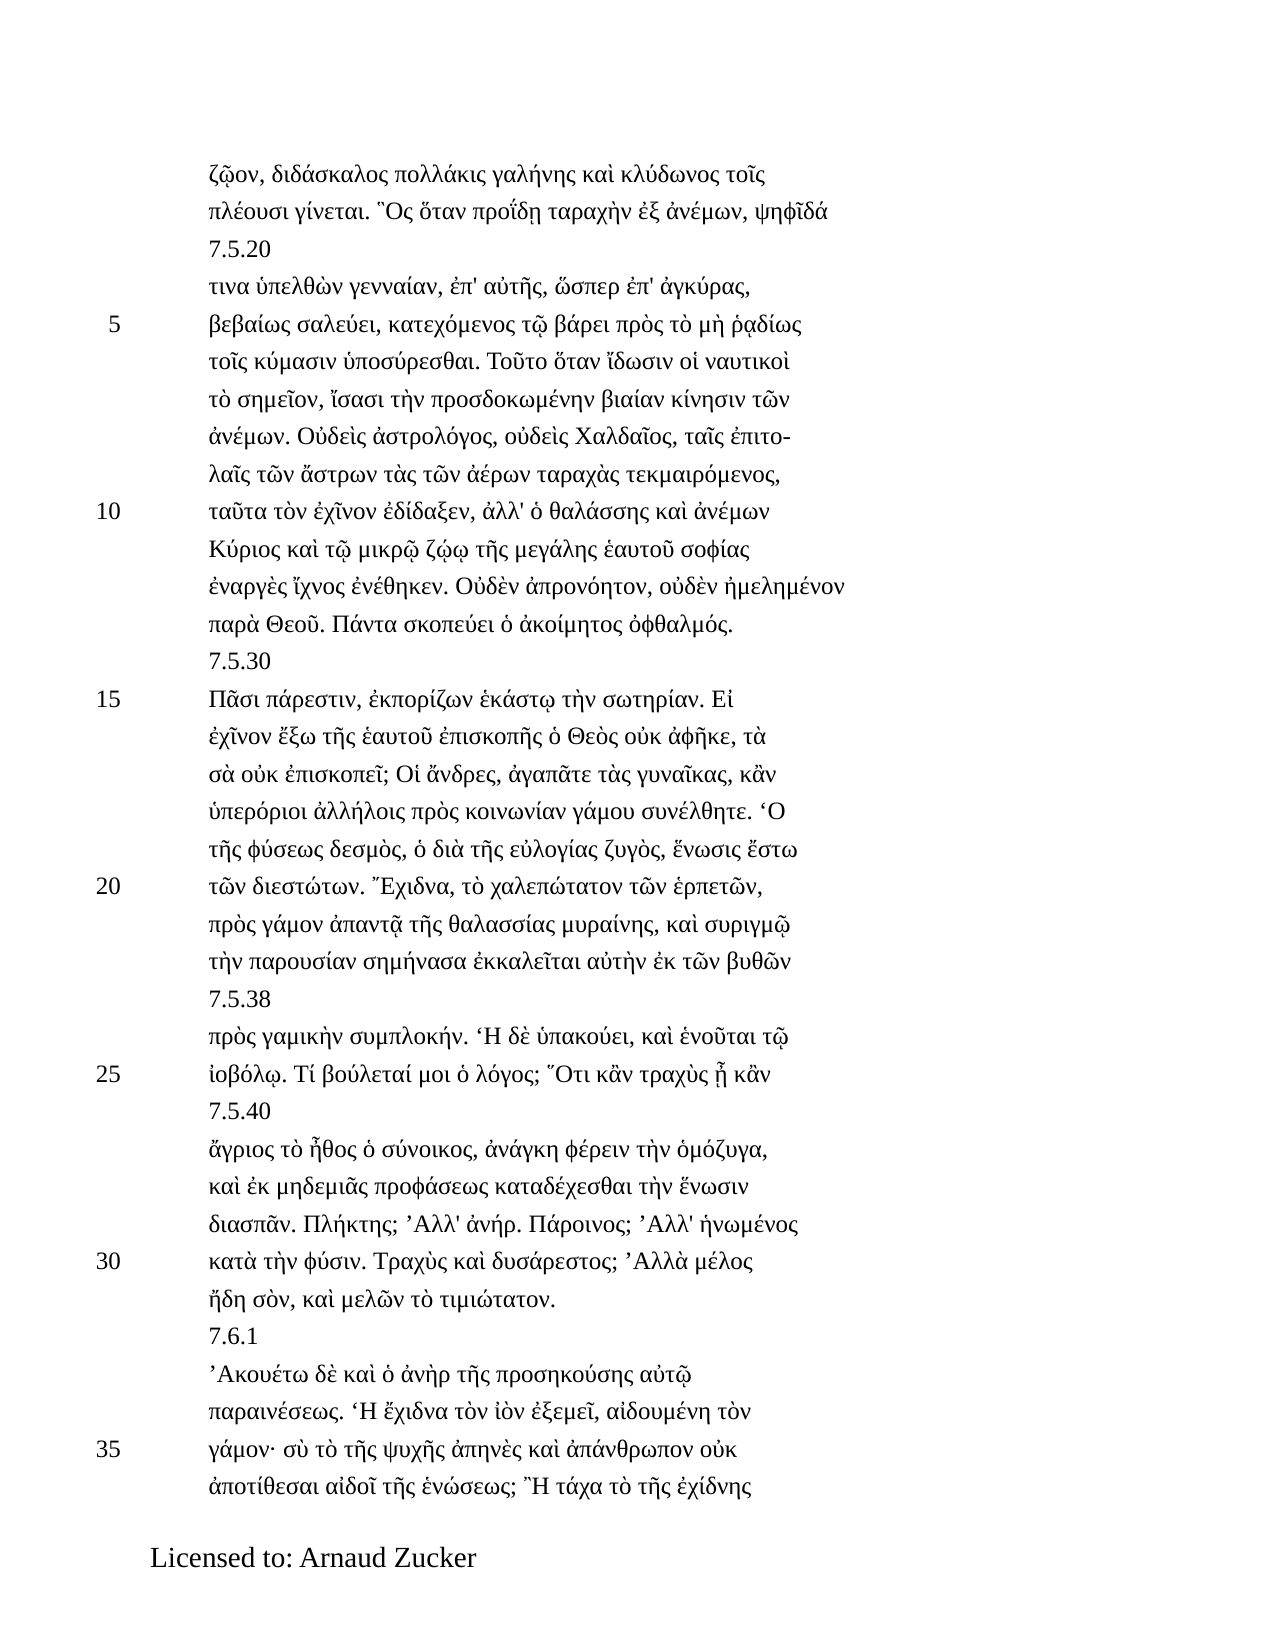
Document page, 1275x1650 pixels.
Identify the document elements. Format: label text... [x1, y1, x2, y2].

text ’Ακουέτω δὲ καὶ ὁ ἀνὴρ τῆς προσηκούσης αὐτῷ παραινέσεως. ‘Η ἔχιδνα τὸν ἰὸν ἐξεμεῖ, αἰδουμένη τὸν γάμον· σὺ τὸ τῆς ψυχῆς ἀπηνὲς καὶ ἀπάνθρωπον οὐκ ἀποτίθεσαι αἰδοῖ τῆς ἑνώσεως; ῍Η τάχα τὸ τῆς ἐχίδνης [202, 1350, 1125, 1500]
text ζῷον, διδάσκαλος πολλάκις γαλήνης καὶ κλύδωνος τοῖς πλέουσι γίνεται. ῝Ος ὅταν προΐδῃ ταραχὴν ἐξ ἀνέμων, ψηϕῖδά [202, 150, 1125, 225]
text 7.5.38 [202, 975, 1125, 1012]
text 7.5.30 [202, 637, 1125, 675]
text Πᾶσι πάρεστιν, ἐκπορίζων ἑκάστῳ τὴν σωτηρίαν. Εἰ ἐχῖνον ἔξω τῆς ἑαυτοῦ ἐπισκοπῆς ὁ Θεὸς οὐκ ἀϕῆκε, τὰ σὰ οὐκ ἐπισκοπεῖ; Οἱ ἄνδρες, ἀγαπᾶτε τὰς γυναῖκας, κἂν ὑπερόριοι ἀλλήλοις πρὸς κοινωνίαν γάμου συνέλθητε. ‘Ο τῆς ϕύσεως δεσμὸς, ὁ διὰ τῆς εὐλογίας ζυγὸς, ἕνωσις ἔστω τῶν διεστώτων. ῎Εχιδνα, τὸ χαλεπώτατον τῶν ἑρπετῶν, πρὸς γάμον ἀπαντᾷ τῆς θαλασσίας μυραίνης, καὶ συριγμῷ τὴν παρουσίαν σημήνασα ἐκκαλεῖται αὐτὴν ἐκ τῶν βυθῶν [202, 675, 1125, 975]
text 7.6.1 [202, 1312, 1125, 1350]
text 7.5.20 [202, 225, 1125, 262]
text 7.5.40 [202, 1087, 1125, 1125]
text ἄγριος τὸ ἦθος ὁ σύνοικος, ἀνάγκη ϕέρειν τὴν ὁμόζυγα, καὶ ἐκ μηδεμιᾶς προϕάσεως καταδέχεσθαι τὴν ἕνωσιν διασπᾶν. Πλήκτης; ’Αλλ' ἀνήρ. Πάροινος; ’Αλλ' ἡνωμένος κατὰ τὴν ϕύσιν. Τραχὺς καὶ δυσάρεστος; ’Αλλὰ μέλος ἤδη σὸν, καὶ μελῶν τὸ τιμιώτατον. [202, 1125, 1125, 1312]
text πρὸς γαμικὴν συμπλοκήν. ‘Η δὲ ὑπακούει, καὶ ἑνοῦται τῷ ἰοβόλῳ. Τί βούλεταί μοι ὁ λόγος; ῞Οτι κἂν τραχὺς ᾖ κἂν [202, 1012, 1125, 1087]
text τινα ὑπελθὼν γενναίαν, ἐπ' αὐτῆς, ὥσπερ ἐπ' ἀγκύρας, βεβαίως σαλεύει, κατεχόμενος τῷ βάρει πρὸς τὸ μὴ ῥᾳδίως τοῖς κύμασιν ὑποσύρεσθαι. Τοῦτο ὅταν ἴδωσιν οἱ ναυτικοὶ τὸ σημεῖον, ἴσασι τὴν προσδοκωμένην βιαίαν κίνησιν τῶν ἀνέμων. Οὐδεὶς ἀστρολόγος, οὐδεὶς Χαλδαῖος, ταῖς ἐπιτο- λαῖς τῶν ἄστρων τὰς τῶν ἀέρων ταραχὰς τεκμαιρόμενος, ταῦτα τὸν ἐχῖνον ἐδίδαξεν, ἀλλ' ὁ θαλάσσης καὶ ἀνέμων Κύριος καὶ τῷ μικρῷ ζῴῳ τῆς μεγάλης ἑαυτοῦ σοϕίας ἐναργὲς ἴχνος ἐνέθηκεν. Οὐδὲν ἀπρονόητον, οὐδὲν ἠμελημένον παρὰ Θεοῦ. Πάντα σκοπεύει ὁ ἀκοίμητος ὀϕθαλμός. [202, 262, 1125, 637]
